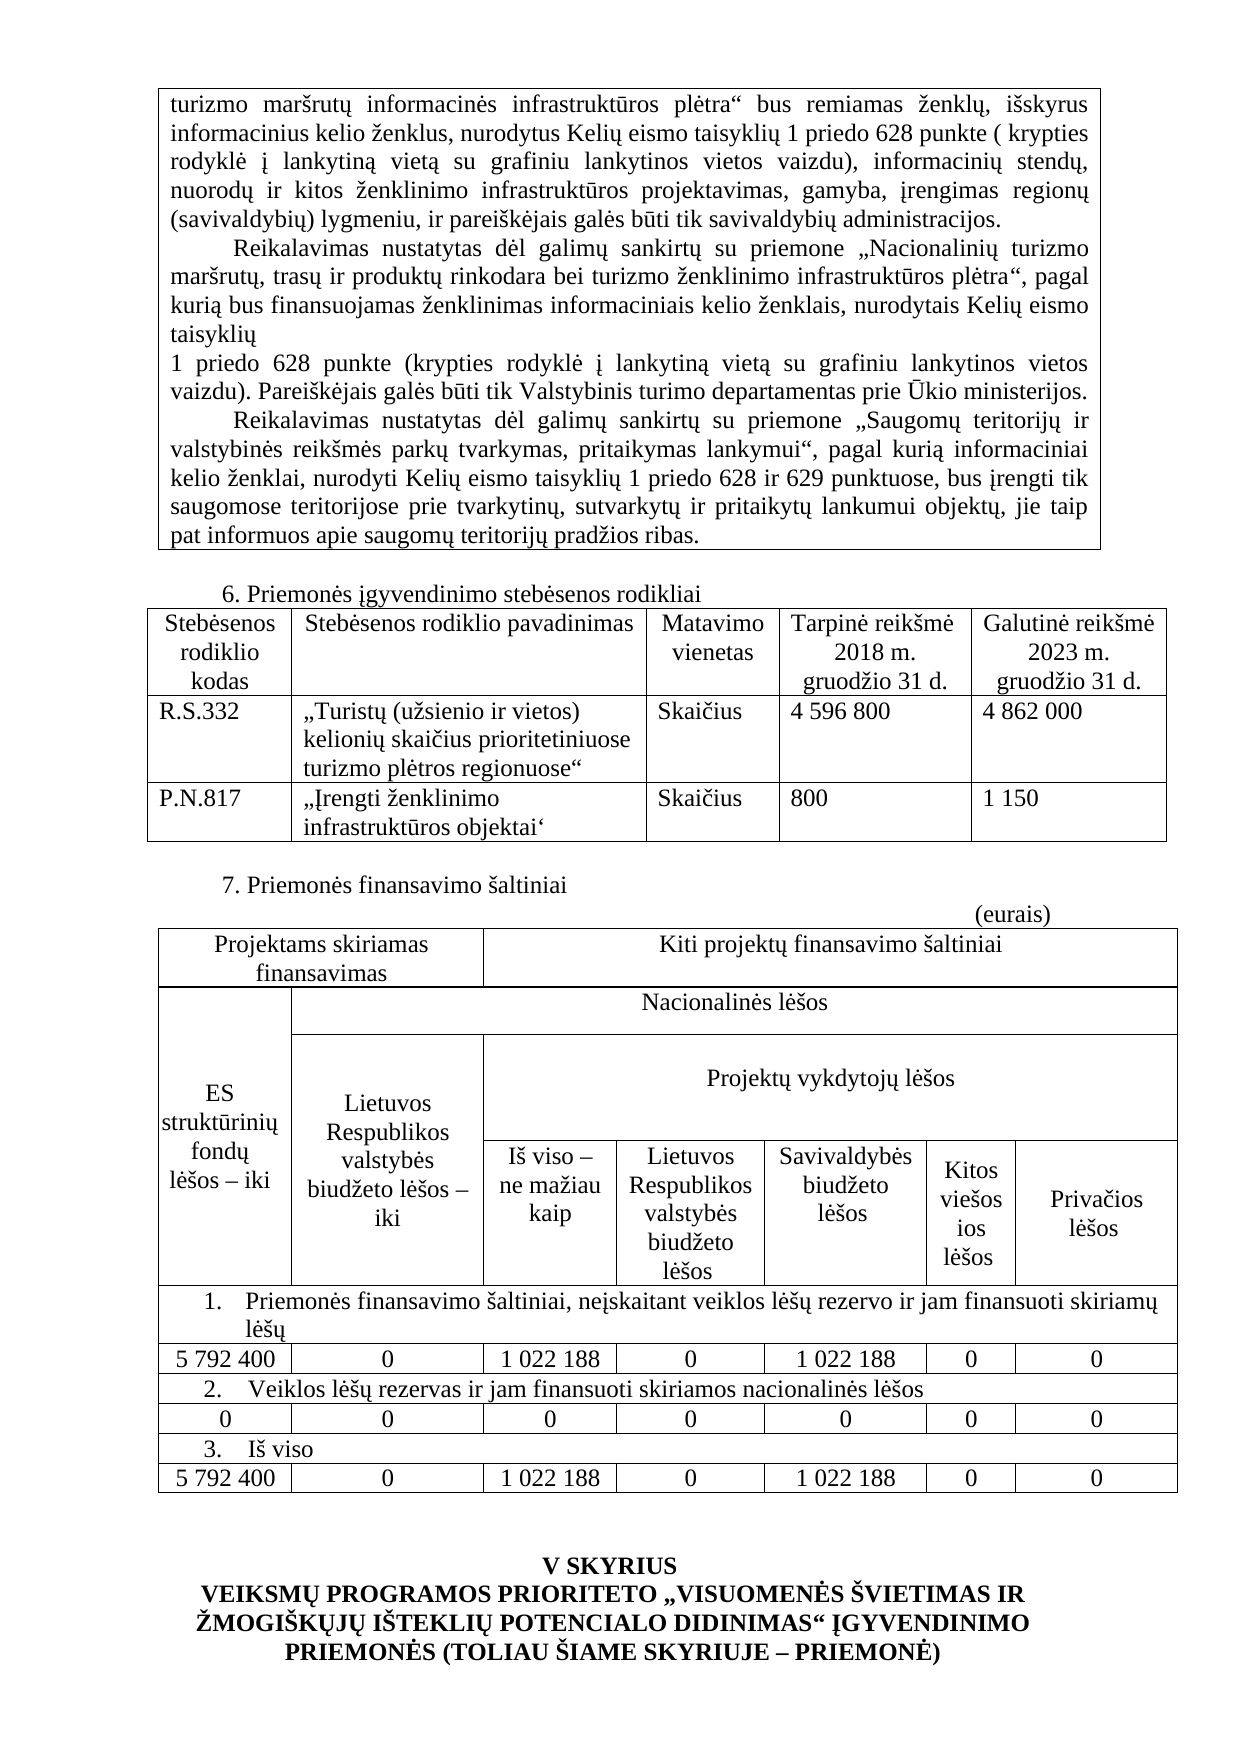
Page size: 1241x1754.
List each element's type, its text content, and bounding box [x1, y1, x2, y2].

table_cell 0 [1016, 1344, 1177, 1373]
table_cell 1 022 188 [765, 1344, 926, 1373]
table_cell 0 [617, 1344, 764, 1373]
table_cell „Turistų (užsienio ir vietos) kelionių skaičius prioritetiniuose turizmo plėtros regionuose“ [292, 696, 646, 782]
table_cell Projektų vykdytojų lėšos [484, 1035, 1177, 1140]
table_cell 1 150 [972, 783, 1166, 841]
table_cell 0 [159, 1404, 291, 1433]
table_header Stebėsenos rodiklio kodas [148, 609, 291, 695]
table_cell 0 [292, 1404, 483, 1433]
table_cell 4 862 000 [972, 696, 1166, 782]
table_cell 0 [1016, 1404, 1177, 1433]
table_cell 0 [1016, 1464, 1177, 1492]
table_cell 0 [484, 1404, 616, 1433]
table_cell „Įrengti ženklinimo infrastruktūros objektai‘ [292, 783, 646, 841]
table_header Tarpinė reikšmė 2018 m. gruodžio 31 d. [780, 609, 971, 695]
table_cell Lietuvos Respublikos valstybės biudžeto lėšos [617, 1141, 764, 1285]
table_cell 0 [617, 1464, 764, 1492]
table_cell 5 792 400 [159, 1464, 291, 1492]
text 7. Priemonės finansavimo šaltiniai [148, 870, 1078, 899]
table_cell Skaičius [647, 696, 779, 782]
table_cell Skaičius [647, 783, 779, 841]
table_cell Savivaldybės biudžeto lėšos [765, 1141, 926, 1285]
table_header Galutinė reikšmė 2023 m. gruodžio 31 d. [972, 609, 1166, 695]
text VEIKSMŲ PROGRAMOS PRIORITETO „VISUOMENĖS ŠVIETIMAS IR ŽMOGIŠKŲJŲ IŠTEKLIŲ POTENCIALO DIDINIMAS“ ĮGYVENDINIMO PRIEMONĖS (TOLIAU ŠIAME SKYRIUJE – PRIEMONĖ) [148, 1579, 1078, 1666]
table_cell 0 [292, 1344, 483, 1373]
table_cell 5 792 400 [159, 1344, 291, 1373]
table_cell Nacionalinės lėšos [292, 988, 1177, 1034]
table_header Kiti projektų finansavimo šaltiniai [484, 929, 1177, 986]
table_cell P.N.817 [148, 783, 291, 841]
table_cell 4 596 800 [780, 696, 971, 782]
table_cell 1 022 188 [765, 1464, 926, 1492]
table_cell 0 [765, 1404, 926, 1433]
text (eurais) [148, 899, 1078, 928]
table_cell Lietuvos Respublikos valstybės biudžeto lėšos – iki [292, 1035, 483, 1285]
table_header turizmo maršrutų informacinės infrastruktūros plėtra“ bus remiamas ženklų, išskyrus informacinius kelio ženklus, nurodytus Kelių eismo taisyklių 1 priedo 628 punkte ( krypties rodyklė į lankytiną vietą su grafiniu lankytinos vietos vaizdu), informacinių stendų, nuorodų ir kitos ženklinimo infrastruktūros projektavimas, gamyba, įrengimas regionų (savivaldybių) lygmeniu, ir pareiškėjais galės būti tik savivaldybių administracijos. Reikalavimas nustatytas dėl galimų sankirtų su priemone „Nacionalinių turizmo maršrutų, trasų ir produktų rinkodara bei turizmo ženklinimo infrastruktūros plėtra“, pagal kurią bus finansuojamas ženklinimas informaciniais kelio ženklais, nurodytais Kelių eismo taisyklių 1 priedo 628 punkte (krypties rodyklė į lankytiną vietą su grafiniu lankytinos vietos vaizdu). Pareiškėjais galės būti tik Valstybinis turimo departamentas prie Ūkio ministerijos. Reikalavimas nustatytas dėl galimų sankirtų su priemone „Saugomų teritorijų ir valstybinės reikšmės parkų tvarkymas, pritaikymas lankymui“, pagal kurią informaciniai kelio ženklai, nurodyti Kelių eismo taisyklių 1 priedo 628 ir 629 punktuose, bus įrengti tik saugomose teritorijose prie tvarkytinų, sutvarkytų ir pritaikytų lankumui objektų, jie taip pat informuos apie saugomų teritorijų pradžios ribas. [159, 89, 1100, 549]
table_cell ES struktūrinių fondų lėšos – iki [159, 988, 291, 1285]
table_cell 0 [927, 1404, 1015, 1433]
table_cell 1. Priemonės finansavimo šaltiniai, neįskaitant veiklos lėšų rezervo ir jam finansuoti skiriamų lėšų [159, 1286, 1177, 1343]
table_cell 0 [292, 1464, 483, 1492]
table_cell Iš viso – ne mažiau kaip [484, 1141, 616, 1285]
table_cell 0 [927, 1344, 1015, 1373]
table_header Projektams skiriamas finansavimas [159, 929, 483, 986]
table_cell 2. Veiklos lėšų rezervas ir jam finansuoti skiriamos nacionalinės lėšos [159, 1374, 1177, 1403]
table_cell R.S.332 [148, 696, 291, 782]
table_header Stebėsenos rodiklio pavadinimas [292, 609, 646, 695]
table_cell 1 022 188 [484, 1344, 616, 1373]
table_cell Kitos viešosios lėšos [927, 1141, 1015, 1285]
table_cell 0 [617, 1404, 764, 1433]
table_cell 800 [780, 783, 971, 841]
table_header Matavimo vienetas [647, 609, 779, 695]
text 6. Priemonės įgyvendinimo stebėsenos rodikliai [148, 579, 1078, 607]
table_cell 0 [927, 1464, 1015, 1492]
table_cell 3. Iš viso [159, 1434, 1177, 1462]
table_cell Privačios lėšos [1016, 1141, 1177, 1285]
table_cell 1 022 188 [484, 1464, 616, 1492]
text V SKYRIUS [148, 1551, 1078, 1579]
